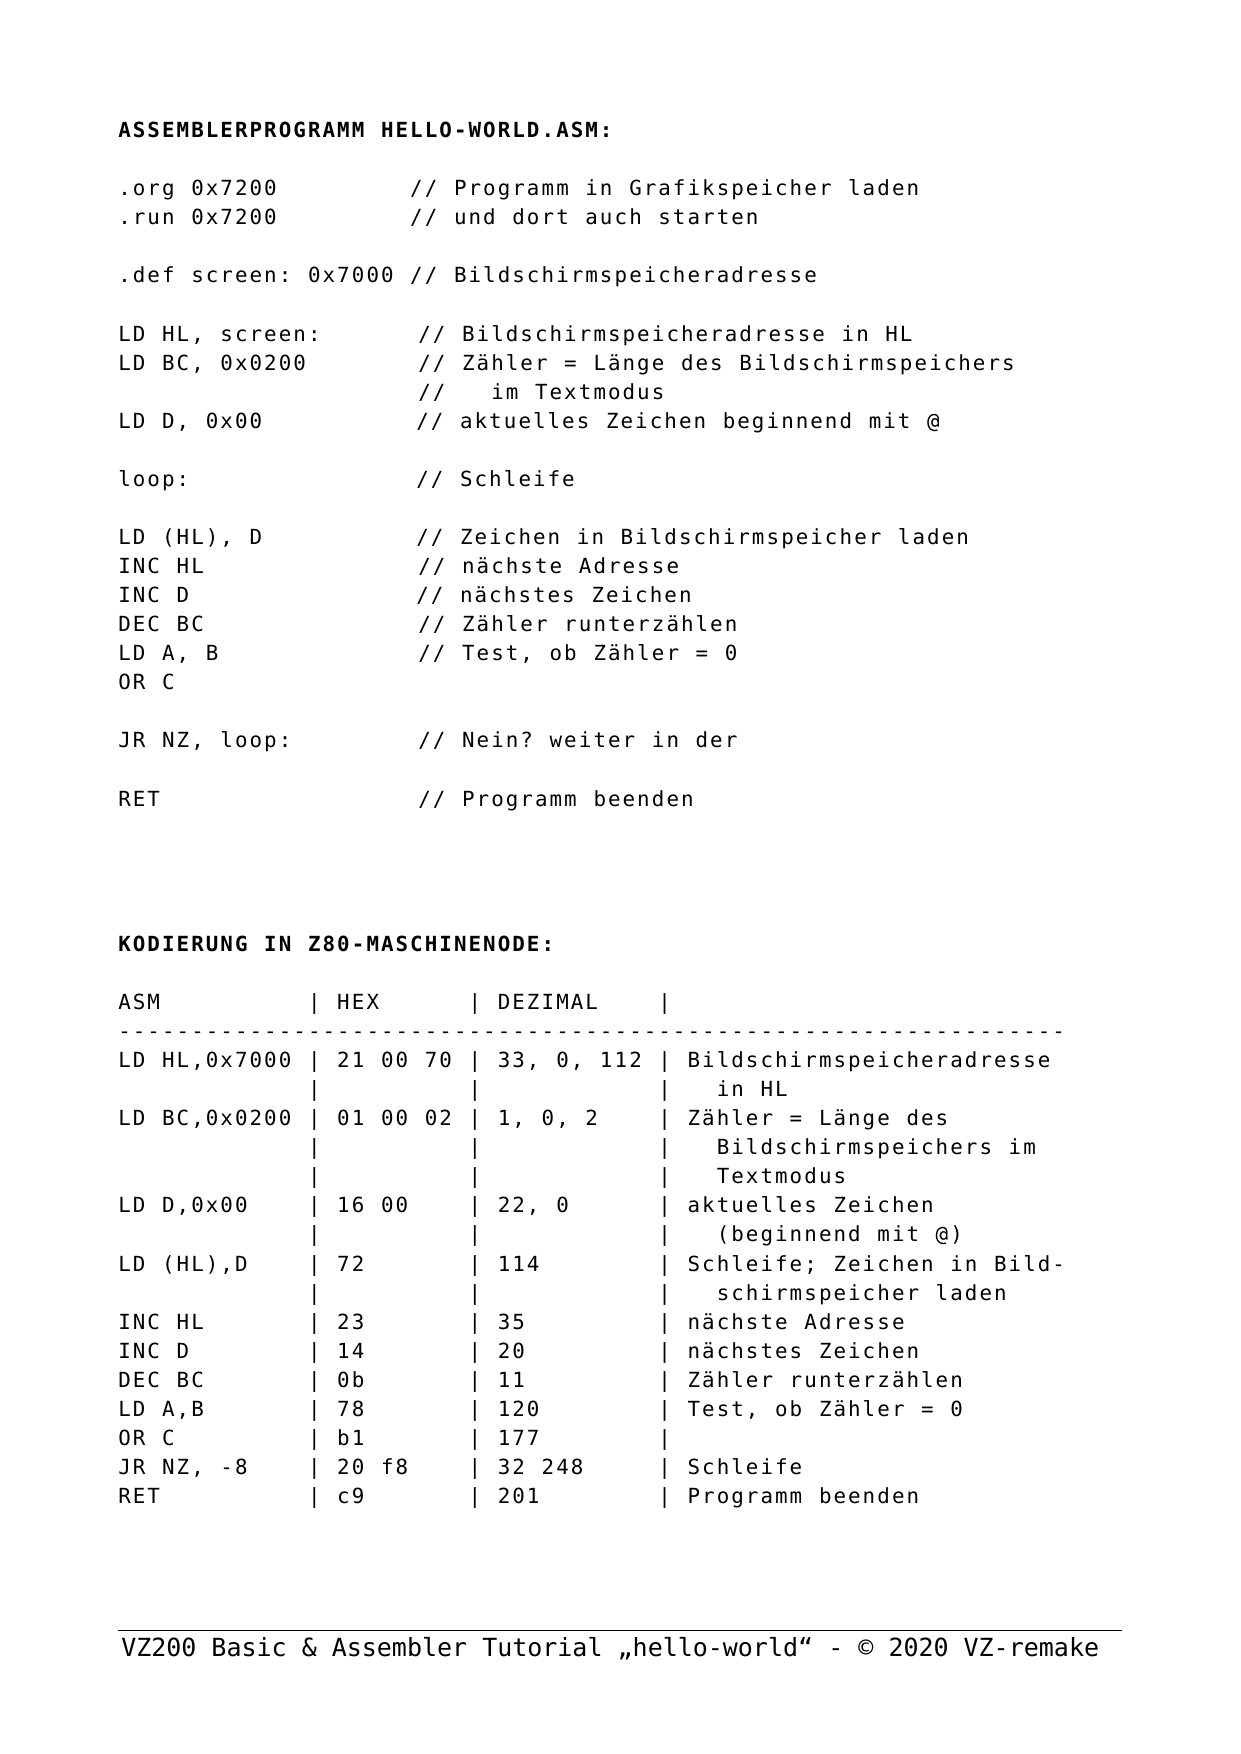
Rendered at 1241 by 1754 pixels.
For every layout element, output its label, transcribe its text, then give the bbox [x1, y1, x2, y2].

text ----------------------------------------------------------------- [118, 1019, 1122, 1043]
text INC D | 14 | 20 | nächstes Zeichen [118, 1339, 1122, 1363]
text OR C | b1 | 177 | [118, 1426, 1122, 1450]
text JR NZ, loop: // Nein? weiter in der [118, 728, 1122, 753]
title KODIERUNG IN Z80-MASCHINENODE: [118, 932, 1122, 956]
text | | | schirmspeicher laden [118, 1281, 1122, 1305]
text LD D, 0x00 // aktuelles Zeichen beginnend mit @ [118, 409, 1122, 433]
text | | | (beginnend mit @) [118, 1222, 1122, 1247]
text DEC BC | 0b | 11 | Zähler runterzählen [118, 1368, 1122, 1392]
text LD D,0x00 | 16 00 | 22, 0 | aktuelles Zeichen [118, 1193, 1122, 1218]
text LD A,B | 78 | 120 | Test, ob Zähler = 0 [118, 1397, 1122, 1421]
text RET // Programm beenden [118, 787, 1122, 811]
text LD BC, 0x0200 // Zähler = Länge des Bildschirmspeichers [118, 351, 1122, 375]
text LD BC,0x0200 | 01 00 02 | 1, 0, 2 | Zähler = Länge des | | | Bildschirmspeichers im | | | Textmodus [118, 1106, 1122, 1189]
title ASSEMBLERPROGRAMM HELLO-WORLD.ASM: [118, 118, 1122, 142]
text .org 0x7200 // Programm in Grafikspeicher laden [118, 176, 1122, 201]
text ASM | HEX | DEZIMAL | [118, 990, 1122, 1014]
text LD (HL),D | 72 | 114 | Schleife; Zeichen in Bild- [118, 1252, 1122, 1276]
text INC D // nächstes Zeichen [118, 583, 1122, 607]
text INC HL | 23 | 35 | nächste Adresse [118, 1310, 1122, 1334]
text LD HL, screen: // Bildschirmspeicheradresse in HL [118, 322, 1122, 346]
text loop: // Schleife [118, 467, 1122, 491]
text // im Textmodus [118, 380, 1122, 404]
text .def screen: 0x7000 // Bildschirmspeicheradresse [118, 263, 1122, 288]
text JR NZ, -8 | 20 f8 | 32 248 | Schleife [118, 1455, 1122, 1479]
text LD (HL), D // Zeichen in Bildschirmspeicher laden [118, 525, 1122, 549]
text DEC BC // Zähler runterzählen [118, 612, 1122, 636]
text INC HL // nächste Adresse [118, 554, 1122, 578]
text LD A, B // Test, ob Zähler = 0 [118, 641, 1122, 666]
text LD HL,0x7000 | 21 00 70 | 33, 0, 112 | Bildschirmspeicheradresse | | | in HL [118, 1048, 1122, 1101]
text OR C [118, 670, 1122, 694]
text .run 0x7200 // und dort auch starten [118, 205, 1122, 229]
text RET | c9 | 201 | Programm beenden [118, 1484, 1122, 1508]
